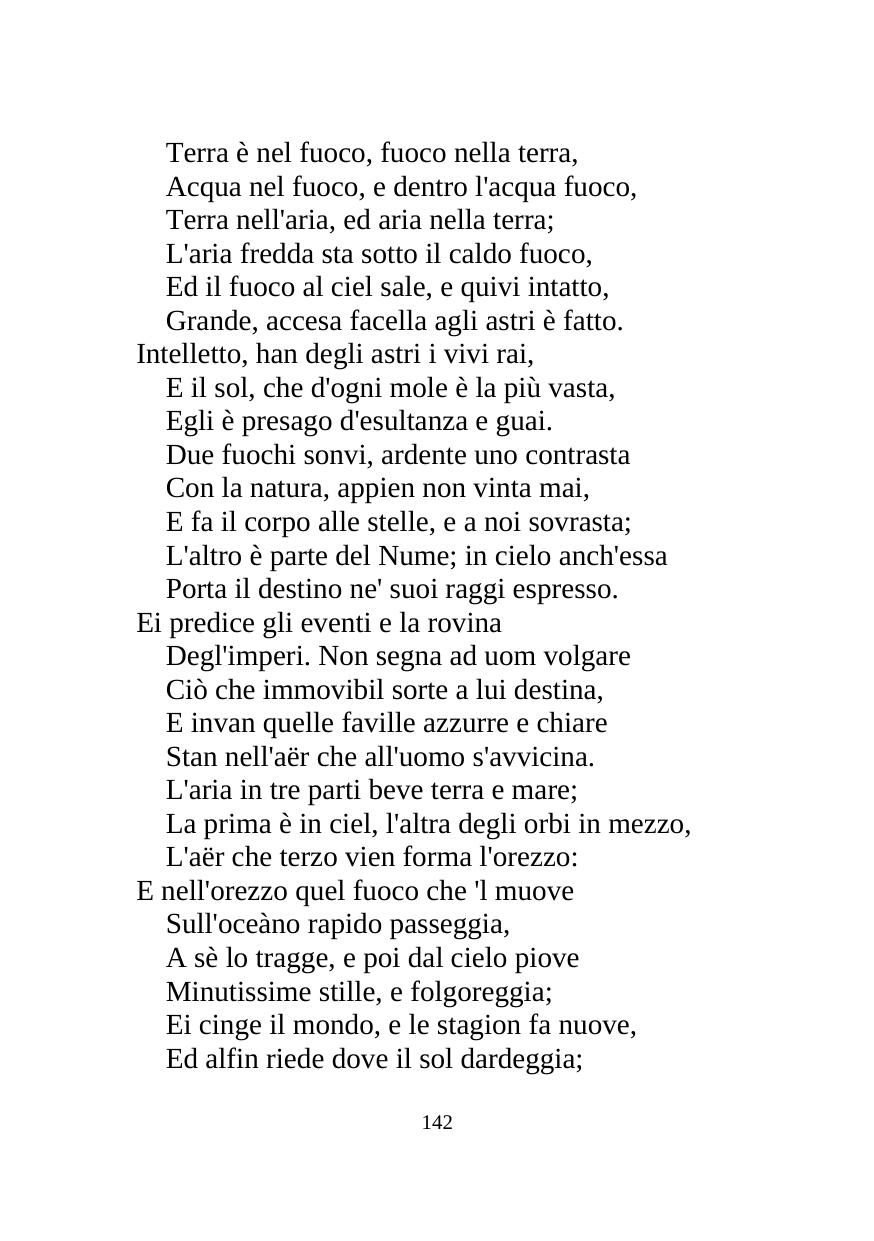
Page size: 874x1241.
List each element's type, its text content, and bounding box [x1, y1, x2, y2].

text Terra è nel fuoco, fuoco nella terra, Acqua nel fuoco, e dentro l'acqua fuoco, Terra nell'aria, ed aria nella terra; L'aria fredda sta sotto il caldo fuoco, Ed il fuoco al ciel sale, e quivi intatto, Grande, accesa facella agli astri è fatto. [136, 135, 768, 336]
text Intelletto, han degli astri i vivi rai, E il sol, che d'ogni mole è la più vasta, Egli è presago d'esultanza e guai. Due fuochi sonvi, ardente uno contrasta Con la natura, appien non vinta mai, E fa il corpo alle stelle, e a noi sovrasta; L'altro è parte del Nume; in cielo anch'essa Porta il destino ne' suoi raggi espresso. [136, 336, 768, 605]
text E nell'orezzo quel fuoco che 'l muove Sull'oceàno rapido passeggia, A sè lo tragge, e poi dal cielo piove Minutissime stille, e folgoreggia; Ei cinge il mondo, e le stagion fa nuove, Ed alfin riede dove il sol dardeggia; [136, 873, 768, 1074]
text Ei predice gli eventi e la rovina Degl'imperi. Non segna ad uom volgare Ciò che immovibil sorte a lui destina, E invan quelle faville azzurre e chiare Stan nell'aër che all'uomo s'avvicina. L'aria in tre parti beve terra e mare; La prima è in ciel, l'altra degli orbi in mezzo, L'aër che terzo vien forma l'orezzo: [136, 605, 768, 873]
